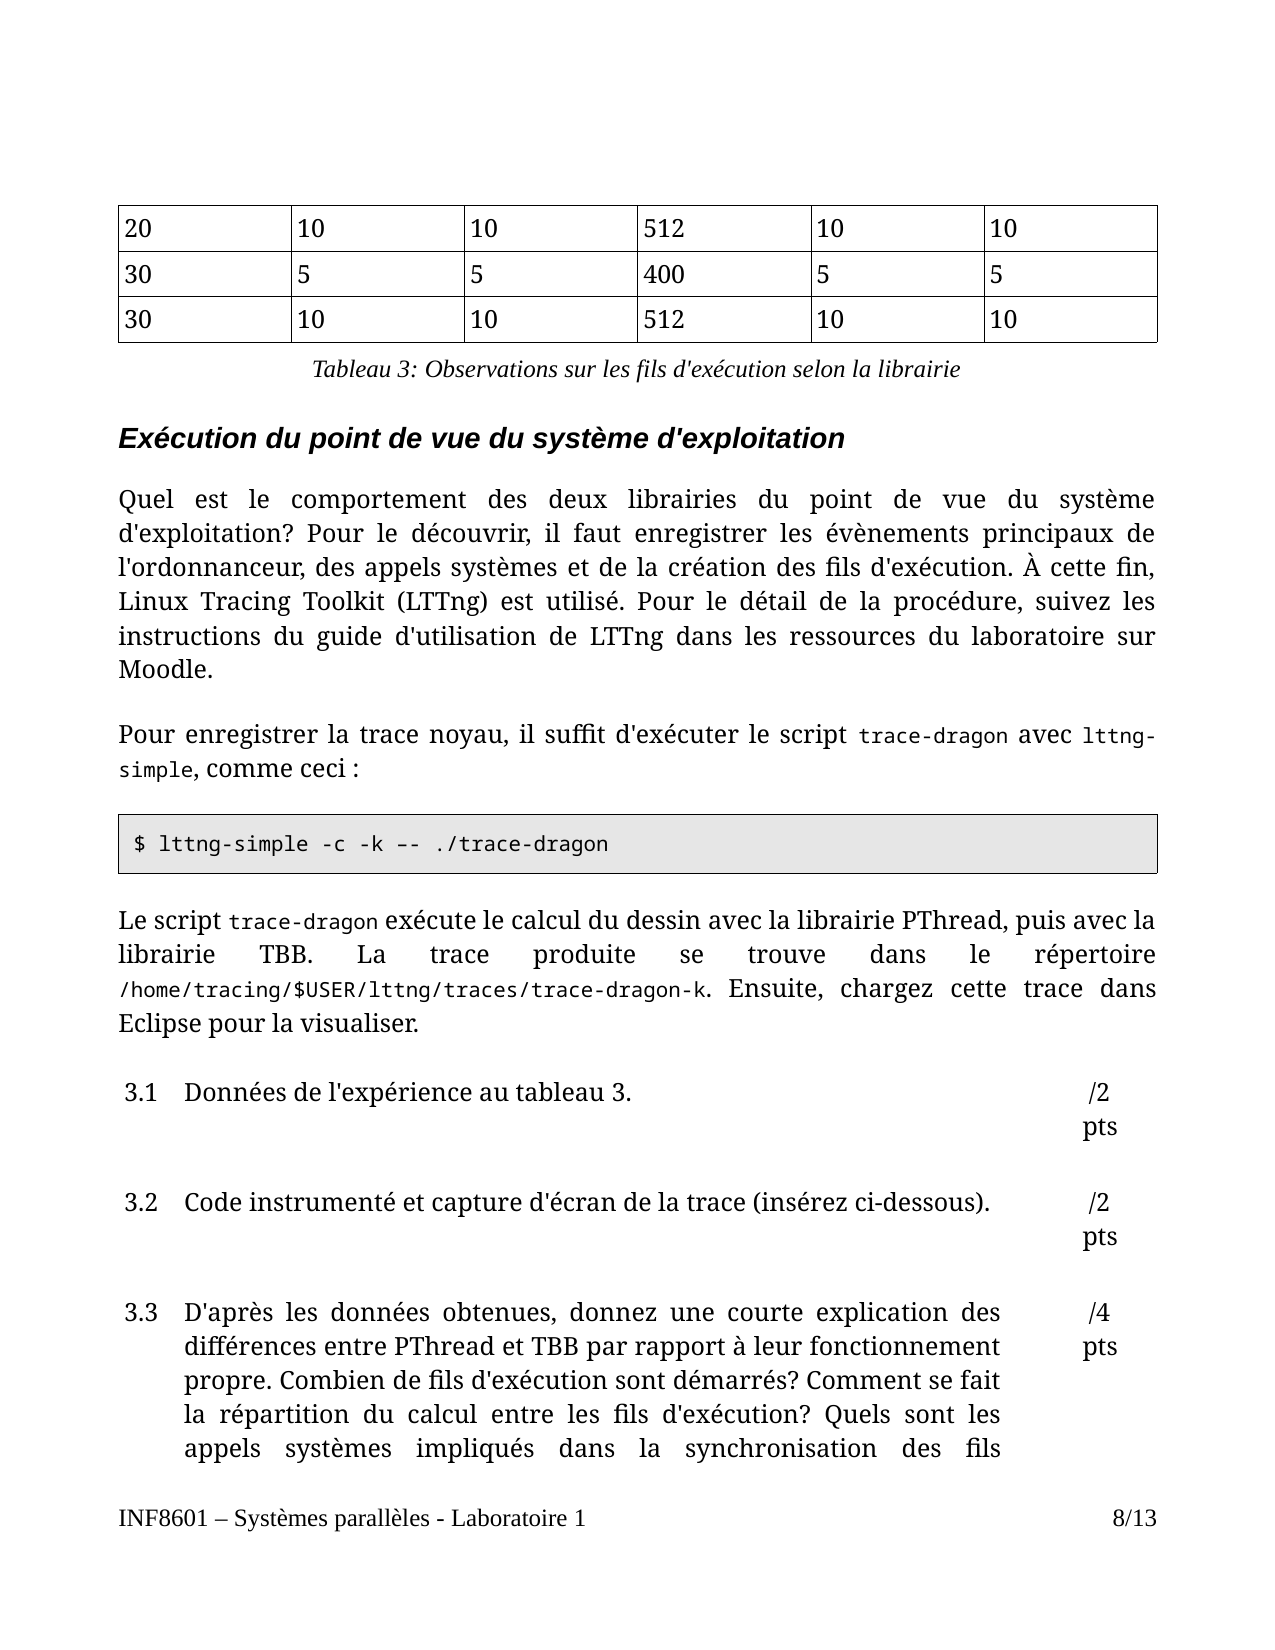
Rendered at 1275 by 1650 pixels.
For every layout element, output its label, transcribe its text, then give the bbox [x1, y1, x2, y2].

text Quel est le comportement des deux librairies du point de vue du système d'exploitation? Pour le découvrir, il faut enregistrer les évènements principaux de l'ordonnanceur, des appels systèmes et de la création des fils d'exécution. À cette fin, Linux Tracing Toolkit (LTTng) est utilisé. Pour le détail de la procédure, suivez les instructions du guide d'utilisation de LTTng dans les ressources du laboratoire sur Moodle. [118, 482, 1157, 686]
table_cell [1008, 1274, 1077, 1470]
text Tableau 3: Observations sur les fils d'exécution selon la librairie [118, 354, 1157, 383]
table_cell [1008, 1164, 1077, 1273]
table_cell 10 [812, 206, 984, 251]
table_cell 10 [812, 297, 984, 342]
table_header Données de l'expérience au tableau 3. [118, 1054, 1007, 1164]
table_cell 400 [638, 252, 811, 296]
table_cell 512 [638, 297, 811, 342]
table_cell 512 [638, 206, 811, 251]
table_cell 10 [465, 206, 637, 251]
table_cell D'après les données obtenues, donnez une courte explication des différences entre PThread et TBB par rapport à leur fonctionnement propre. Combien de fils d'exécution sont démarrés? Comment se fait la répartition du calcul entre les fils d'exécution? Quels sont les appels systèmes impliqués dans la synchronisation des fils [118, 1274, 1007, 1470]
table_cell /4 pts [1077, 1274, 1157, 1470]
table_cell 5 [292, 252, 464, 296]
table_cell /2 pts [1077, 1164, 1157, 1273]
table_cell 5 [812, 252, 984, 296]
table_cell 10 [292, 297, 464, 342]
text $ lttng-simple -c -k –- ./trace-dragon [119, 815, 1157, 873]
table_cell 10 [465, 297, 637, 342]
table_cell 5 [465, 252, 637, 296]
table_header [1008, 1054, 1077, 1164]
table_cell 30 [119, 252, 291, 296]
subtitle Exécution du point de vue du système d'exploitation [118, 421, 1157, 454]
table_cell 10 [292, 206, 464, 251]
table_header /2 pts [1077, 1054, 1157, 1164]
table_cell 10 [985, 206, 1157, 251]
table_cell 30 [119, 297, 291, 342]
table_cell 20 [119, 206, 291, 251]
text Le script trace-dragon exécute le calcul du dessin avec la librairie PThread, puis avec la librairie TBB. La trace produite se trouve dans le répertoire /home/tracing/$USER/lttng/traces/trace-dragon-k. Ensuite, chargez cette trace dans Eclipse pour la visualiser. [118, 903, 1157, 1039]
table_cell 10 [985, 297, 1157, 342]
table_cell 5 [985, 252, 1157, 296]
text Pour enregistrer la trace noyau, il suffit d'exécuter le script trace-dragon avec lttng-simple, comme ceci : [118, 716, 1157, 784]
table_cell Code instrumenté et capture d'écran de la trace (insérez ci-dessous). [118, 1164, 1007, 1273]
